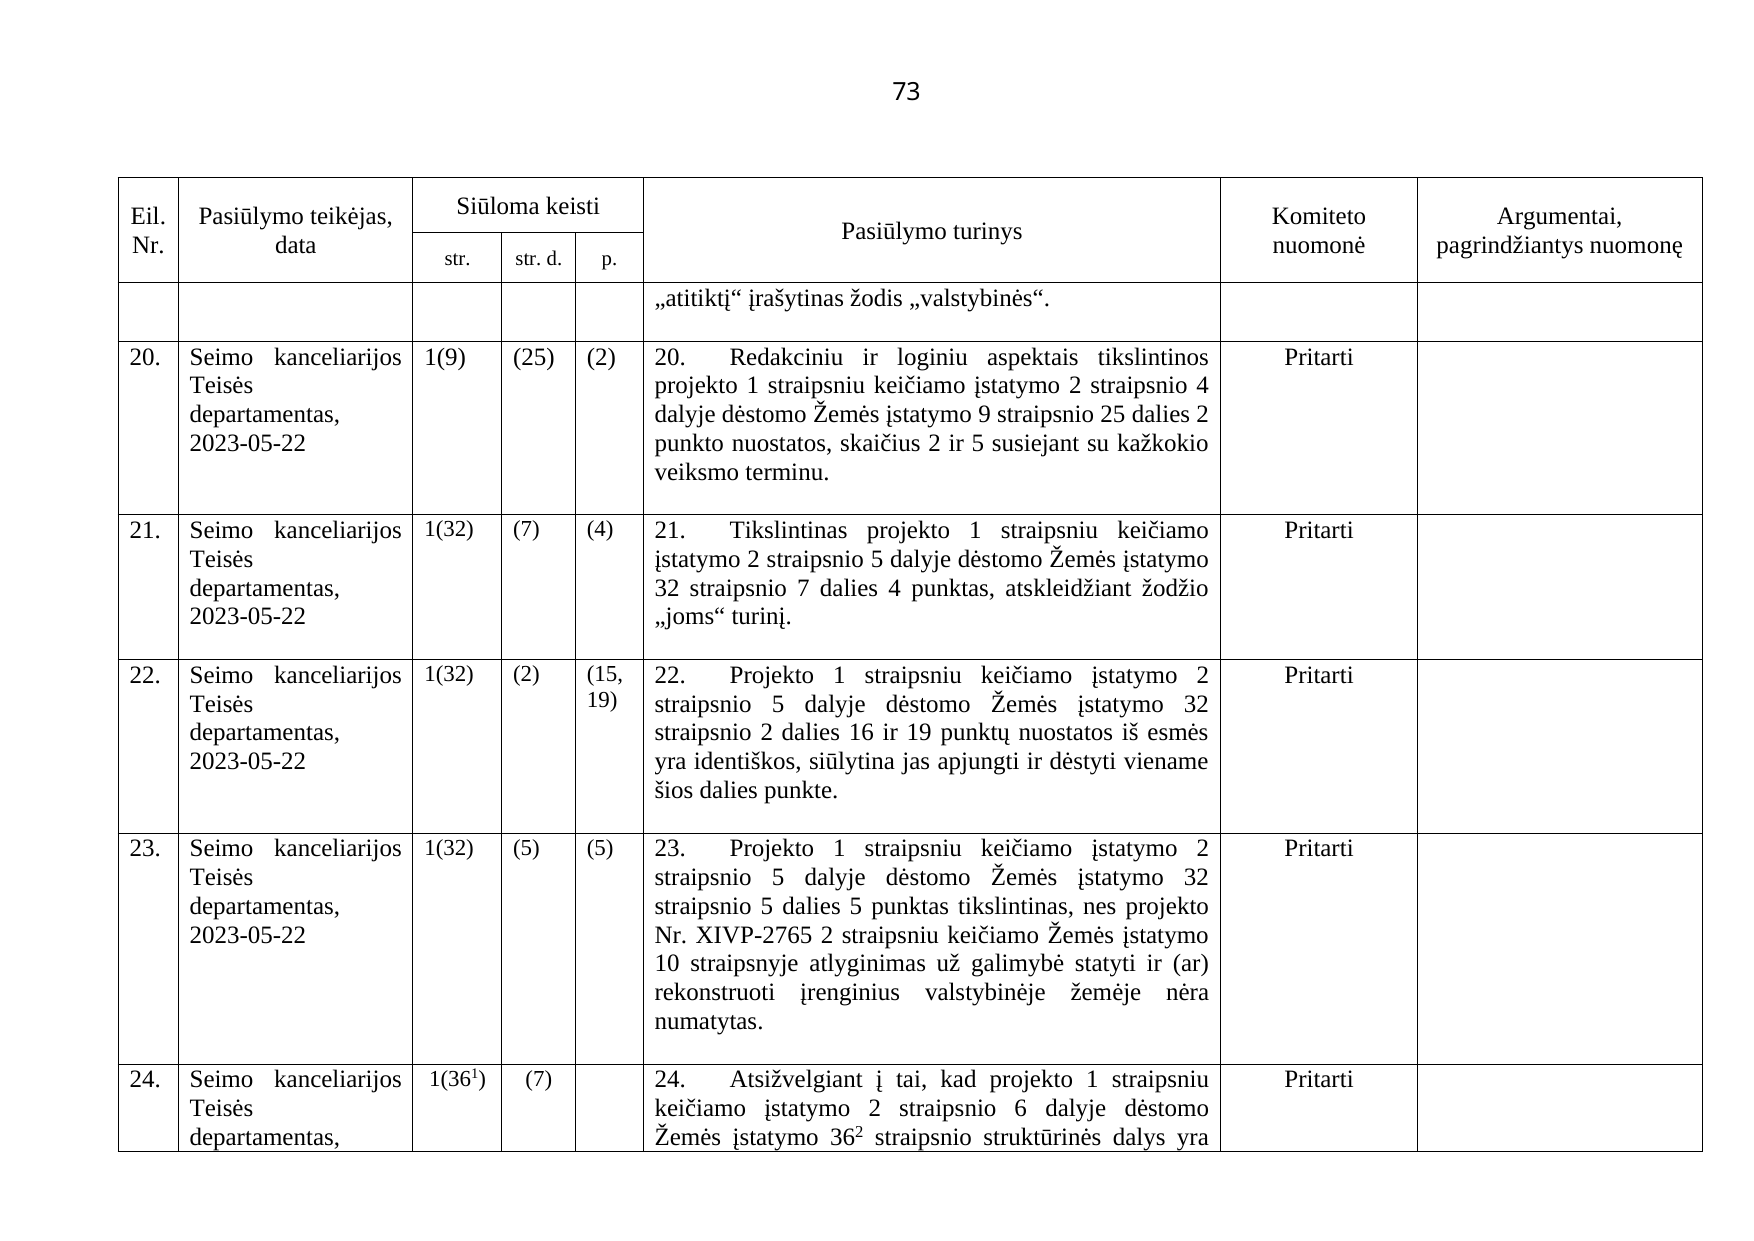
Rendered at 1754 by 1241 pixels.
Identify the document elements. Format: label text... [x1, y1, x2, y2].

table_cell Seimo kanceliarijos Teisės departamentas, 2023-05-22 [179, 834, 412, 1063]
table_header Pasiūlymo turinys [644, 178, 1220, 282]
table_cell (4) [576, 515, 643, 659]
table_cell 1(9) [413, 342, 501, 514]
table_cell [502, 283, 575, 341]
table_cell 21. Tikslintinas projekto 1 straipsniu keičiamo įstatymo 2 straipsnio 5 dalyje dėstomo Žemės įstatymo 32 straipsnio 7 dalies 4 punktas, atskleidžiant žodžio „joms“ turinį. [644, 515, 1220, 659]
table_header Komiteto nuomonė [1221, 178, 1417, 282]
table_cell Pritarti [1221, 515, 1417, 659]
table_cell p. [576, 233, 643, 282]
table_cell (5) [576, 834, 643, 1063]
table_header Argumentai, pagrindžiantys nuomonę [1418, 178, 1702, 282]
table_cell 23. [119, 834, 178, 1063]
table_cell 1(32) [413, 515, 501, 659]
table_cell (2) [576, 342, 643, 514]
table_cell Seimo kanceliarijos Teisės departamentas, 2023-05-22 [179, 342, 412, 514]
table_cell [1221, 283, 1417, 341]
table_cell 1(32) [413, 834, 501, 1063]
table_cell Seimo kanceliarijos Teisės departamentas, 2023-05-22 [179, 660, 412, 832]
table_cell [413, 283, 501, 341]
table_cell Seimo kanceliarijos Teisės departamentas, 2023-05-22 [179, 515, 412, 659]
table_cell [1418, 1065, 1702, 1151]
table_cell 24. Atsižvelgiant į tai, kad projekto 1 straipsniu keičiamo įstatymo 2 straipsnio 6 dalyje dėstomo Žemės įstatymo 362 straipsnio struktūrinės dalys yra [644, 1065, 1220, 1151]
table_cell „atitiktį“ įrašytinas žodis „valstybinės“. [644, 283, 1220, 341]
table_header Pasiūlymo teikėjas, data [179, 178, 412, 282]
table_cell 1(361) [413, 1065, 501, 1151]
table_cell 21. [119, 515, 178, 659]
table_cell (5) [502, 834, 575, 1063]
table_cell Pritarti [1221, 1065, 1417, 1151]
table_cell (15,19) [576, 660, 643, 832]
table_cell 22. [119, 660, 178, 832]
table_cell 23. Projekto 1 straipsniu keičiamo įstatymo 2 straipsnio 5 dalyje dėstomo Žemės įstatymo 32 straipsnio 5 dalies 5 punktas tikslintinas, nes projekto Nr. XIVP-2765 2 straipsniu keičiamo Žemės įstatymo 10 straipsnyje atlyginimas už galimybė statyti ir (ar) rekonstruoti įrenginius valstybinėje žemėje nėra numatytas. [644, 834, 1220, 1063]
table_header Siūloma keisti [413, 178, 643, 232]
table_cell Pritarti [1221, 342, 1417, 514]
table_cell [1418, 660, 1702, 832]
table_cell 24. [119, 1065, 178, 1151]
table_cell Pritarti [1221, 660, 1417, 832]
table_cell 22. Projekto 1 straipsniu keičiamo įstatymo 2 straipsnio 5 dalyje dėstomo Žemės įstatymo 32 straipsnio 2 dalies 16 ir 19 punktų nuostatos iš esmės yra identiškos, siūlytina jas apjungti ir dėstyti viename šios dalies punkte. [644, 660, 1220, 832]
table_cell (7) [502, 515, 575, 659]
table_cell (25) [502, 342, 575, 514]
table_cell 1(32) [413, 660, 501, 832]
table_cell Seimo kanceliarijos Teisės departamentas, [179, 1065, 412, 1151]
table_cell [1418, 834, 1702, 1063]
table_cell str. [413, 233, 501, 282]
table_cell 20. [119, 342, 178, 514]
table_cell [576, 283, 643, 341]
table_cell (7) [502, 1065, 575, 1151]
table_cell [1418, 283, 1702, 341]
table_header Eil. Nr. [119, 178, 178, 282]
table_cell [179, 283, 412, 341]
table_cell (2) [502, 660, 575, 832]
table_cell Pritarti [1221, 834, 1417, 1063]
table_cell [1418, 515, 1702, 659]
table_cell str. d. [502, 233, 575, 282]
table_cell [119, 283, 178, 341]
table_cell [576, 1065, 643, 1151]
table_cell 20. Redakciniu ir loginiu aspektais tikslintinos projekto 1 straipsniu keičiamo įstatymo 2 straipsnio 4 dalyje dėstomo Žemės įstatymo 9 straipsnio 25 dalies 2 punkto nuostatos, skaičius 2 ir 5 susiejant su kažkokio veiksmo terminu. [644, 342, 1220, 514]
table_cell [1418, 342, 1702, 514]
